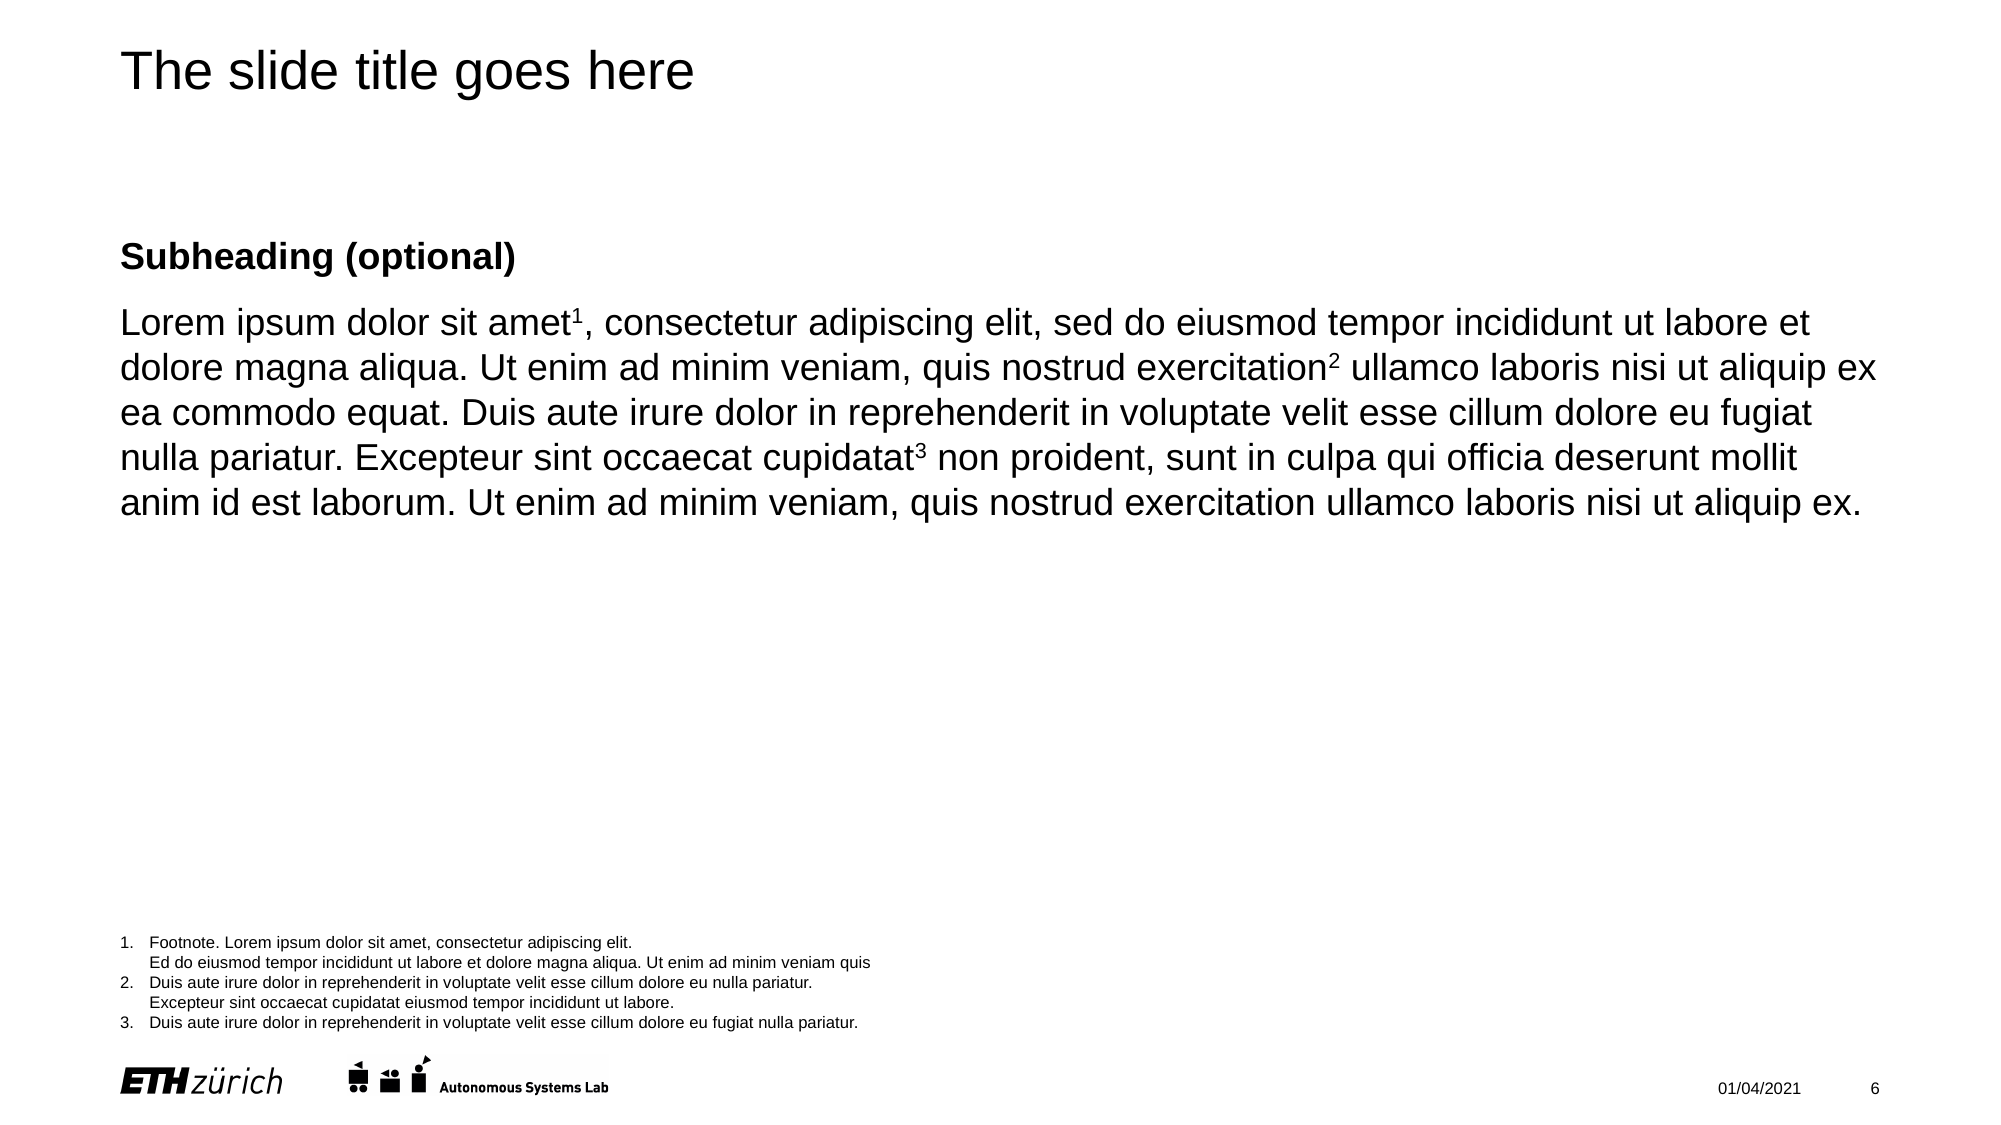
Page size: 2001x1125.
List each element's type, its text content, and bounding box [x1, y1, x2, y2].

slide_number 01/04/2021 [1718, 1069, 1819, 1106]
slide_number [1827, 1069, 1880, 1106]
picture [120, 1067, 282, 1094]
list Footnote. Lorem ipsum dolor sit amet, consectetur adipiscing elit. Ed do eiusmod tempor incididunt ut labore et dolore magna aliqua. Ut enim ad minim veniam quis Duis aute irure dolor in reprehenderit in voluptate velit esse cillum dolore eu nulla pariatur. Excepteur sint occaecat cupidatat eiusmod tempor incididunt ut labore. Duis aute irure dolor in reprehenderit in voluptate velit esse cillum dolore eu fugiat nulla pariatur. [120, 913, 1000, 1032]
title The slide title goes here [120, 42, 1880, 191]
list Subheading (optional) Lorem ipsum dolor sit amet1, consectetur adipiscing elit, sed do eiusmod tempor incididunt ut labore et dolore magna aliqua. Ut enim ad minim veniam, quis nostrud exercitation2 ullamco laboris nisi ut aliquip ex ea commodo equat. Duis aute irure dolor in reprehenderit in voluptate velit esse cillum dolore eu fugiat nulla pariatur. Excepteur sint occaecat cupidatat3 non proident, sunt in culpa qui officia deserunt mollit anim id est laborum. Ut enim ad minim veniam, quis nostrud exercitation ullamco laboris nisi ut aliquip ex. [120, 231, 1880, 882]
